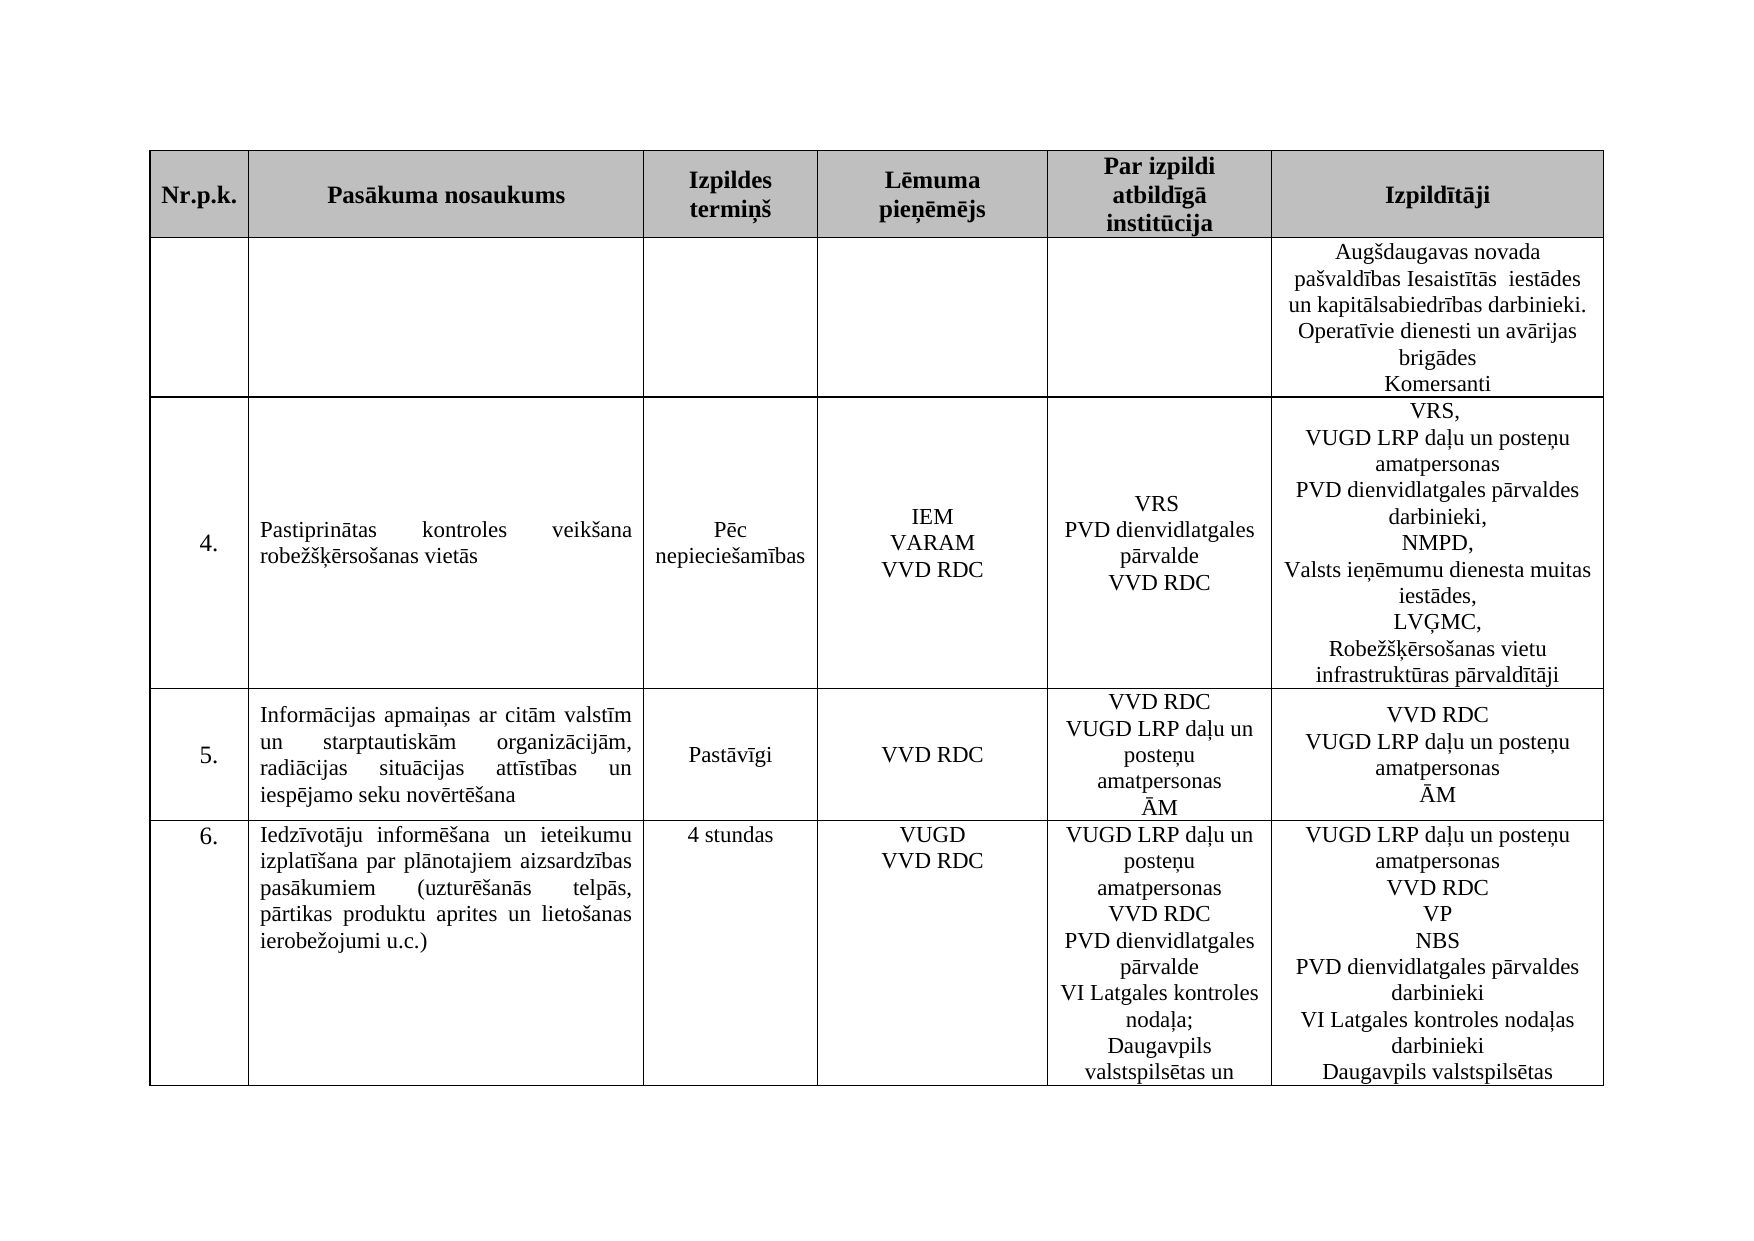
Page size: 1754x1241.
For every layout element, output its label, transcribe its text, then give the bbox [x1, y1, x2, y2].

table_header Nr.p.k. [151, 151, 248, 237]
table_cell [644, 238, 817, 396]
table_cell VUGD LRP daļu un posteņu amatpersonas VVD RDC PVD dienvidlatgales pārvalde VI Latgales kontroles nodaļa; Daugavpils valstspilsētas un [1048, 821, 1271, 1085]
table_cell Iedzīvotāju informēšana un ieteikumu izplatīšana par plānotajiem aizsardzības pasākumiem (uzturēšanās telpās, pārtikas produktu aprites un lietošanas ierobežojumi u.c.) [249, 821, 643, 1085]
table_cell VVD RDC VUGD LRP daļu un posteņu amatpersonas ĀM [1048, 689, 1271, 820]
table_header Par izpildi atbildīgā institūcija [1048, 151, 1271, 237]
table_header Pasākuma nosaukums [249, 151, 643, 237]
table_cell Augšdaugavas novada pašvaldības Iesaistītās iestādes un kapitālsabiedrības darbinieki. Operatīvie dienesti un avārijas brigādes Komersanti [1272, 238, 1603, 396]
table_cell VVD RDC VUGD LRP daļu un posteņu amatpersonas ĀM [1272, 689, 1603, 820]
table_cell Informācijas apmaiņas ar citām valstīm un starptautiskām organizācijām, radiācijas situācijas attīstības un iespējamo seku novērtēšana [249, 689, 643, 820]
table_cell [249, 238, 643, 396]
table_cell [818, 238, 1047, 396]
table_header Izpildes termiņš [644, 151, 817, 237]
table_cell [151, 238, 248, 396]
table_cell 4 stundas [644, 821, 817, 1085]
table_header Izpildītāji [1272, 151, 1603, 237]
table_cell VRS, VUGD LRP daļu un posteņu amatpersonas PVD dienvidlatgales pārvaldes darbinieki, NMPD, Valsts ieņēmumu dienesta muitas iestādes, LVĢMC, Robežšķērsošanas vietu infrastruktūras pārvaldītāji [1272, 398, 1603, 687]
table_cell Pastāvīgi [644, 689, 817, 820]
table_cell Pastiprinātas kontroles veikšana robežšķērsošanas vietās [249, 398, 643, 687]
table_cell [151, 689, 248, 820]
table_cell [151, 821, 248, 1085]
table_cell IEM VARAM VVD RDC [818, 398, 1047, 687]
table_cell Pēc nepieciešamības [644, 398, 817, 687]
table_cell VUGD VVD RDC [818, 821, 1047, 1085]
table_cell [151, 398, 248, 687]
table_cell VVD RDC [818, 689, 1047, 820]
table_cell VUGD LRP daļu un posteņu amatpersonas VVD RDC VP NBS PVD dienvidlatgales pārvaldes darbinieki VI Latgales kontroles nodaļas darbinieki Daugavpils valstspilsētas [1272, 821, 1603, 1085]
table_cell VRS PVD dienvidlatgales pārvalde VVD RDC [1048, 398, 1271, 687]
table_cell [1048, 238, 1271, 396]
table_header Lēmuma pieņēmējs [818, 151, 1047, 237]
